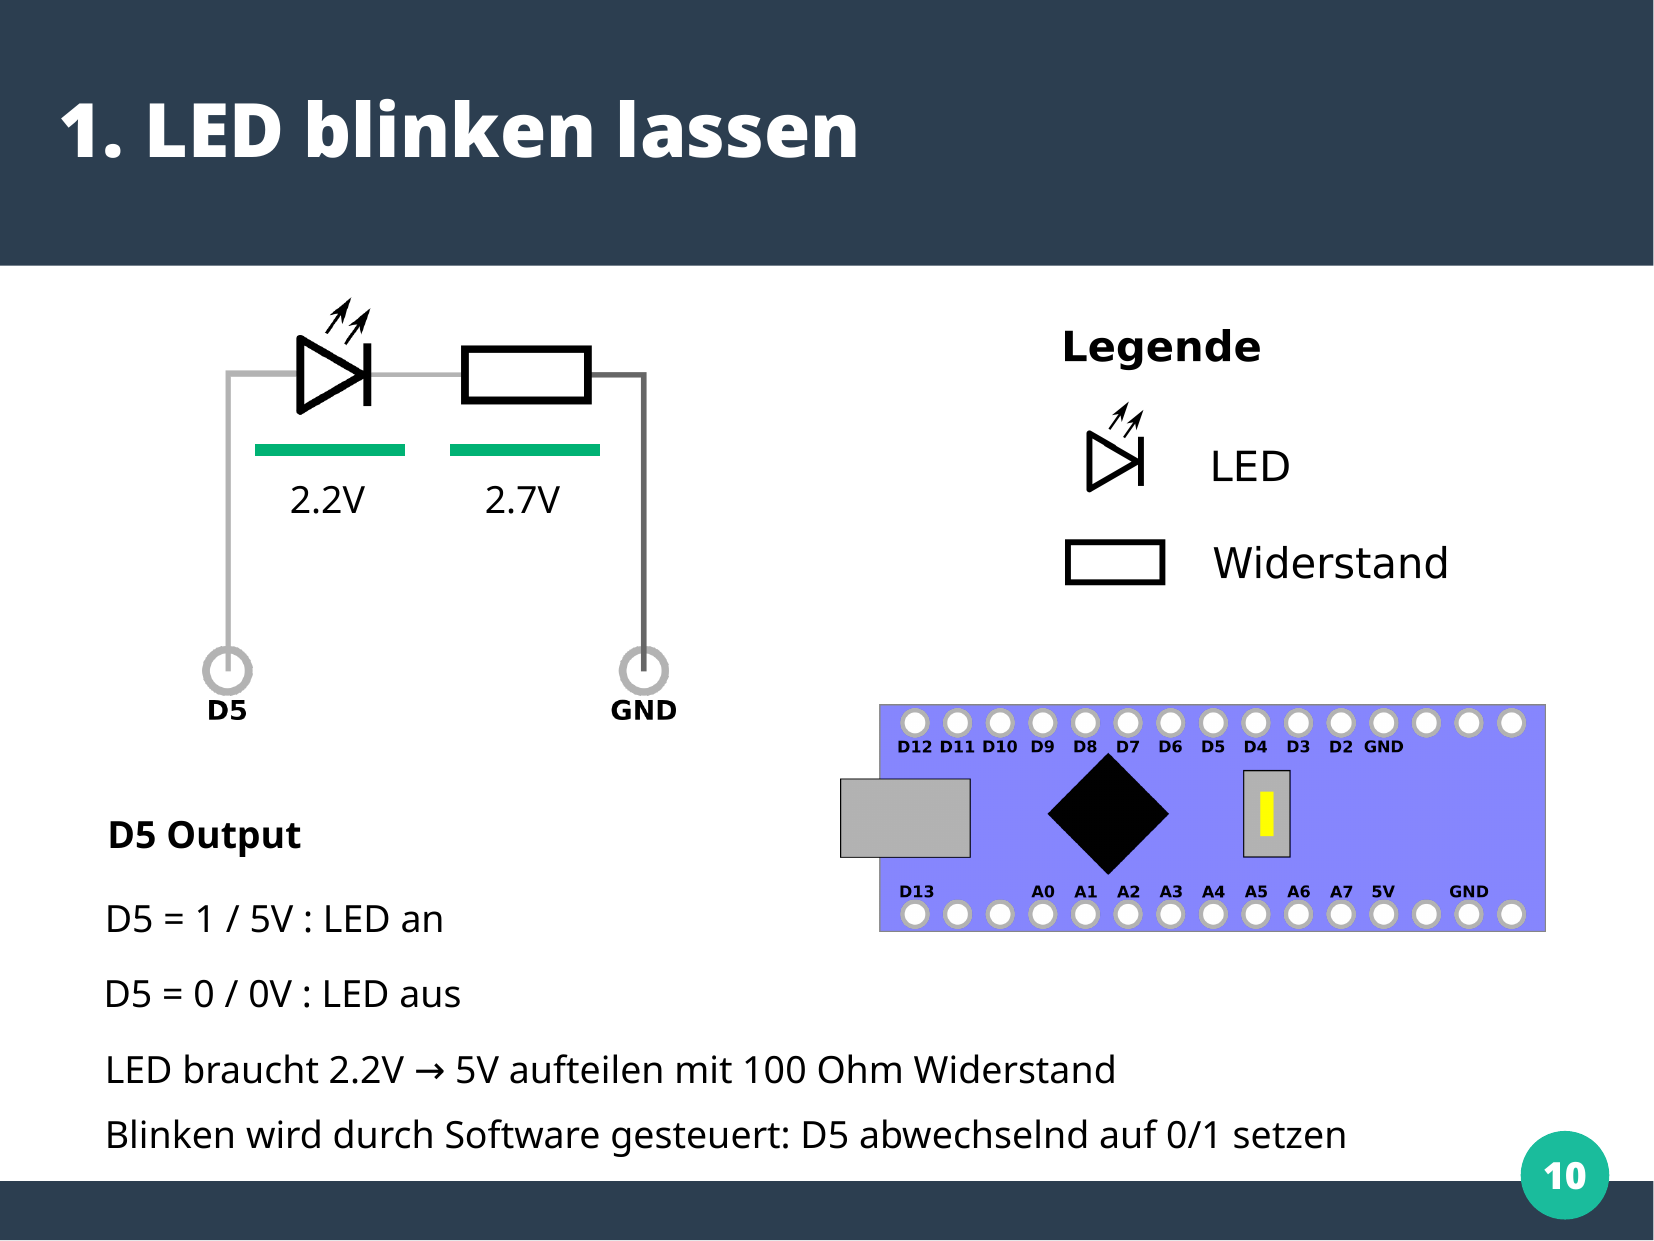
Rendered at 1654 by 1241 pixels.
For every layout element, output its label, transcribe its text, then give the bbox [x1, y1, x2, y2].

picture [202, 297, 676, 721]
picture [1065, 329, 1522, 679]
text_box D5 = 0 / 0V : LED aus [88, 960, 526, 1019]
title 1. LED blinken lassen [59, 49, 1595, 207]
text_box D5 Output [92, 800, 341, 860]
text_box 2.7V [470, 466, 586, 526]
text_box LED braucht 2.2V → 5V aufteilen mit 100 Ohm Widerstand [90, 1036, 1214, 1096]
text_box 2.2V [275, 466, 391, 526]
text_box D5 = 1 / 5V : LED an [90, 885, 508, 944]
text_box Blinken wird durch Software gesteuert: D5 abwechselnd auf 0/1 setzen [90, 1100, 1453, 1160]
picture [840, 704, 1546, 932]
